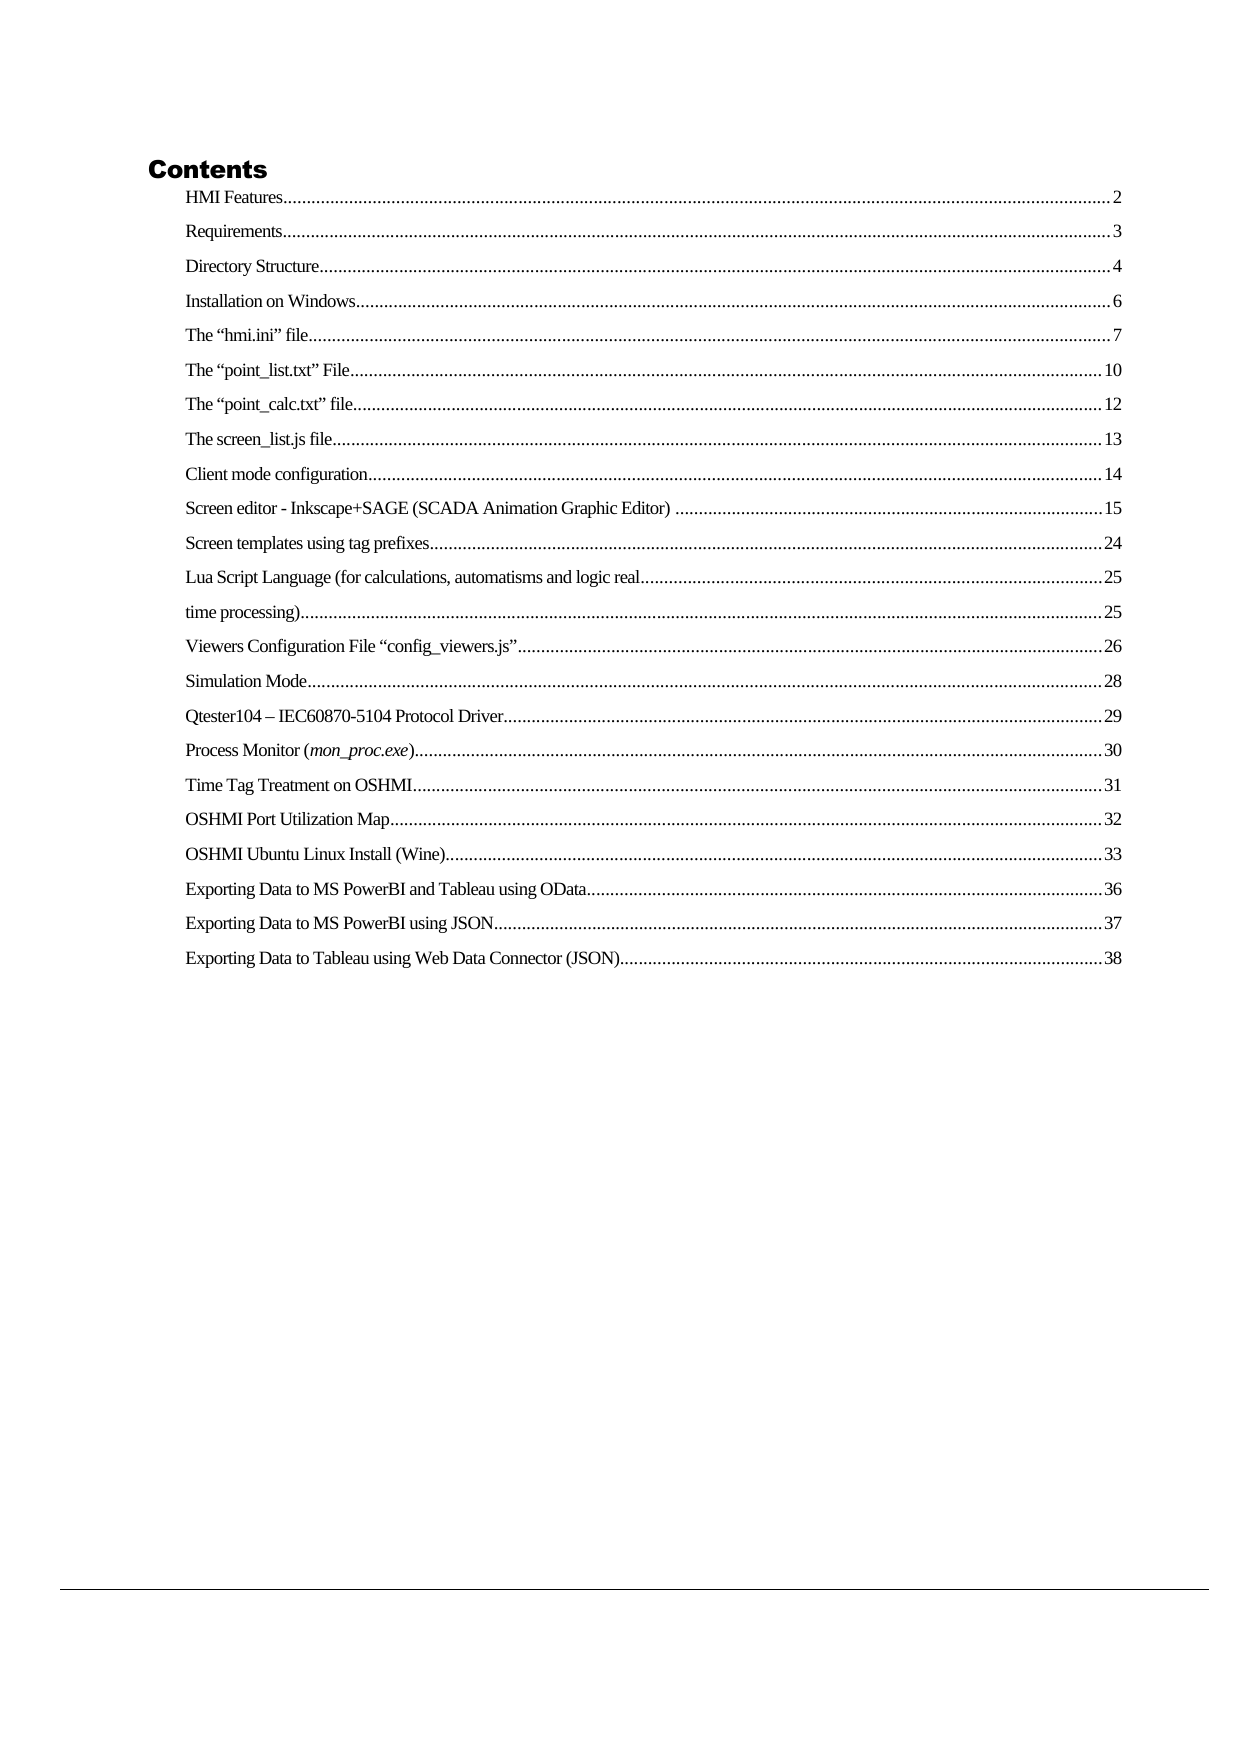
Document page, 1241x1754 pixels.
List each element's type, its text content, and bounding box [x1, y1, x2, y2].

text Screen editor - Inkscape+SAGE (SCADA Animation Graphic Editor) 15 [185, 497, 1122, 519]
text Exporting Data to Tableau using Web Data Connector (JSON) 38 [185, 947, 1122, 968]
text Exporting Data to MS PowerBI using JSON 37 [185, 912, 1122, 934]
text The “point_list.txt” File 10 [185, 359, 1122, 380]
text Lua Script Language (for calculations, automatisms and logic real 25 [185, 566, 1122, 588]
text Requirements 3 [185, 220, 1122, 242]
text HMI Features 2 [185, 186, 1122, 207]
text The screen_list.js file 13 [185, 428, 1122, 449]
text The “hmi.ini” file 7 [185, 324, 1122, 346]
text Process Monitor (mon_proc.exe) 30 [185, 739, 1122, 761]
text time processing) 25 [185, 601, 1122, 622]
text Exporting Data to MS PowerBI and Tableau using OData 36 [185, 877, 1122, 899]
text Screen templates using tag prefixes 24 [185, 532, 1122, 553]
subtitle Contents [148, 136, 1122, 186]
text Installation on Windows 6 [185, 289, 1122, 311]
text OSHMI Ubuntu Linux Install (Wine) 33 [185, 843, 1122, 864]
text Qtester104 – IEC60870-5104 Protocol Driver 29 [185, 704, 1122, 726]
text OSHMI Port Utilization Map 32 [185, 808, 1122, 830]
text Client mode configuration 14 [185, 462, 1122, 484]
text Time Tag Treatment on OSHMI 31 [185, 774, 1122, 795]
text Viewers Configuration File “config_viewers.js” 26 [185, 635, 1122, 657]
text Simulation Mode 28 [185, 670, 1122, 692]
text The “point_calc.txt” file 12 [185, 393, 1122, 415]
text Directory Structure 4 [185, 255, 1122, 277]
